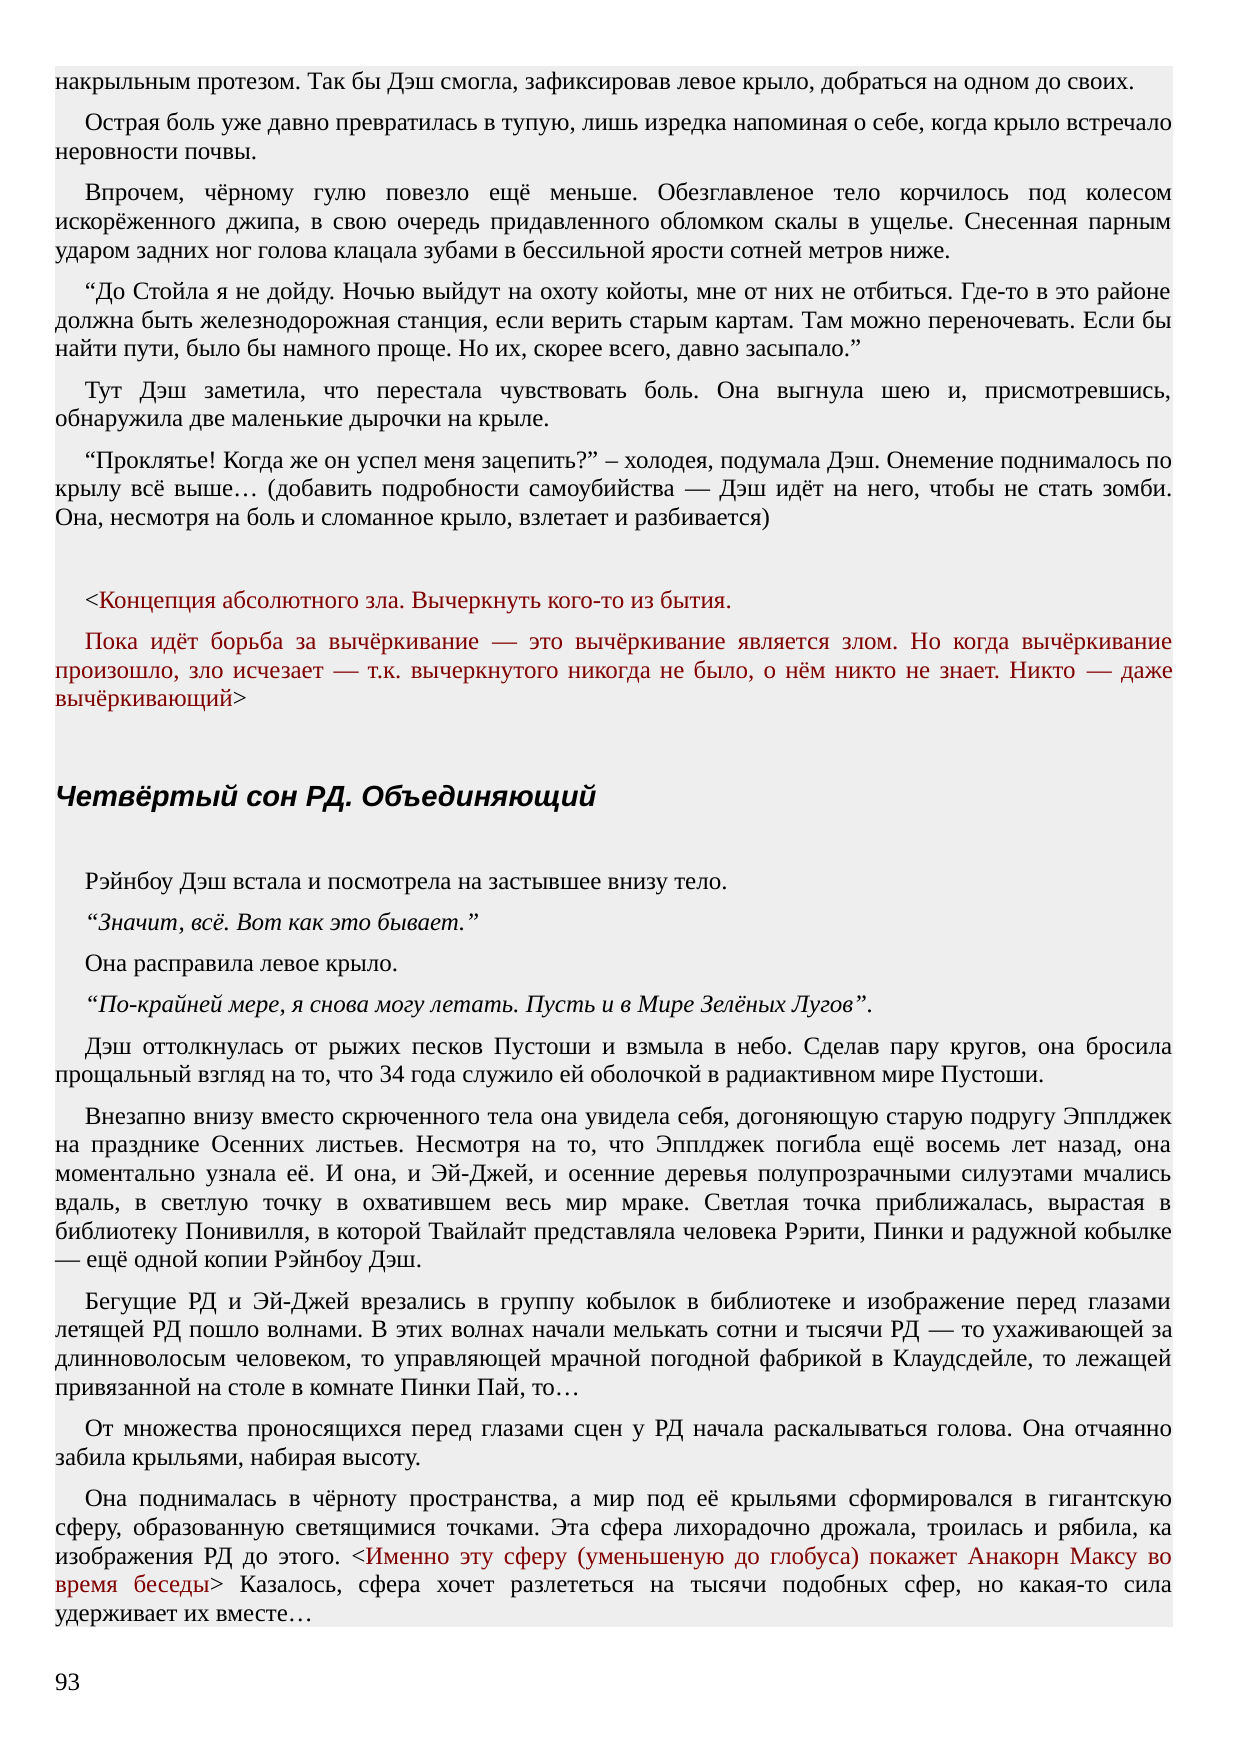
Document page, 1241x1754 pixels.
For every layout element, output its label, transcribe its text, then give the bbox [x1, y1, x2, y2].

text Внезапно внизу вместо скрюченного тела она увидела себя, догоняющую старую подругу Эпплджек на празднике Осенних листьев. Несмотря на то, что Эпплджек погибла ещё восемь лет назад, она моментально узнала её. И она, и Эй-Джей, и осенние деревья полупрозрачными силуэтами мчались вдаль, в светлую точку в охватившем весь мир мраке. Светлая точка приближалась, вырастая в библиотеку Понивилля, в которой Твайлайт представляла человека Рэрити, Пинки и радужной кобылке — ещё одной копии Рэйнбоу Дэш. [55, 1101, 1173, 1273]
text Она расправила левое крыло. [55, 948, 1173, 977]
text Тут Дэш заметила, что перестала чувствовать боль. Она выгнула шею и, присмотревшись, обнаружила две маленькие дырочки на крыле. [55, 375, 1173, 432]
text <Концепция абсолютного зла. Вычеркнуть кого-то из бытия. [55, 585, 1173, 613]
text Она поднималась в чёрноту пространства, а мир под её крыльями сформировался в гигантскую сферу, образованную светящимися точками. Эта сфера лихорадочно дрожала, троилась и рябила, ка изображения РД до этого. <Именно эту сферу (уменьшеную до глобуса) покажет Анакорн Максу во время беседы> Казалось, сфера хочет разлететься на тысячи подобных сфер, но какая-то сила удерживает их вместе… [55, 1483, 1173, 1627]
text “Значит, всё. Вот как это бывает.” [55, 907, 1173, 936]
text Бегущие РД и Эй-Джей врезались в группу кобылок в библиотеке и изображение перед глазами летящей РД пошло волнами. В этих волнах начали мелькать сотни и тысячи РД — то ухаживающей за длинноволосым человеком, то управляющей мрачной погодной фабрикой в Клаудсдейле, то лежащей привязанной на столе в комнате Пинки Пай, то… [55, 1286, 1173, 1401]
text Впрочем, чёрному гулю повезло ещё меньше. Обезглавленое тело корчилось под колесом искорёженного джипа, в свою очередь придавленного обломком скалы в ущелье. Снесенная парным ударом задних ног голова клацала зубами в бессильной ярости сотней метров ниже. [55, 177, 1173, 263]
text Пока идёт борьба за вычёркивание — это вычёркивание является злом. Но когда вычёркивание произошло, зло исчезает — т.к. вычеркнутого никогда не было, о нём никто не знает. Никто — даже вычёркивающий> [55, 626, 1173, 712]
text накрыльным протезом. Так бы Дэш смогла, зафиксировав левое крыло, добраться на одном до своих. [55, 66, 1173, 95]
text Острая боль уже давно превратилась в тупую, лишь изредка напоминая о себе, когда крыло встречало неровности почвы. [55, 107, 1173, 165]
text От множества проносящихся перед глазами сцен у РД начала раскалываться голова. Она отчаянно забила крыльями, набирая высоту. [55, 1413, 1173, 1471]
text Рэйнбоу Дэш встала и посмотрела на застывшее внизу тело. [55, 866, 1173, 894]
text Дэш оттолкнулась от рыжих песков Пустоши и взмыла в небо. Сделав пару кругов, она бросила прощальный взгляд на то, что 34 года служило ей оболочкой в радиактивном мире Пустоши. [55, 1031, 1173, 1088]
text “До Стойла я не дойду. Ночью выйдут на охоту койоты, мне от них не отбиться. Где-то в это районе должна быть железнодорожная станция, если верить старым картам. Там можно переночевать. Если бы найти пути, было бы намного проще. Но их, скорее всего, давно засыпало.” [55, 276, 1173, 362]
text “По-крайней мере, я снова могу летать. Пусть и в Мире Зелёных Лугов”. [55, 989, 1173, 1018]
subtitle Четвёртый сон РД. Объединяющий [55, 778, 1173, 812]
text “Проклятье! Когда же он успел меня зацепить?” – холодея, подумала Дэш. Онемение поднималось по крылу всё выше… (добавить подробности самоубийства — Дэш идёт на него, чтобы не стать зомби. Она, несмотря на боль и сломанное крыло, взлетает и разбивается) [55, 445, 1173, 531]
